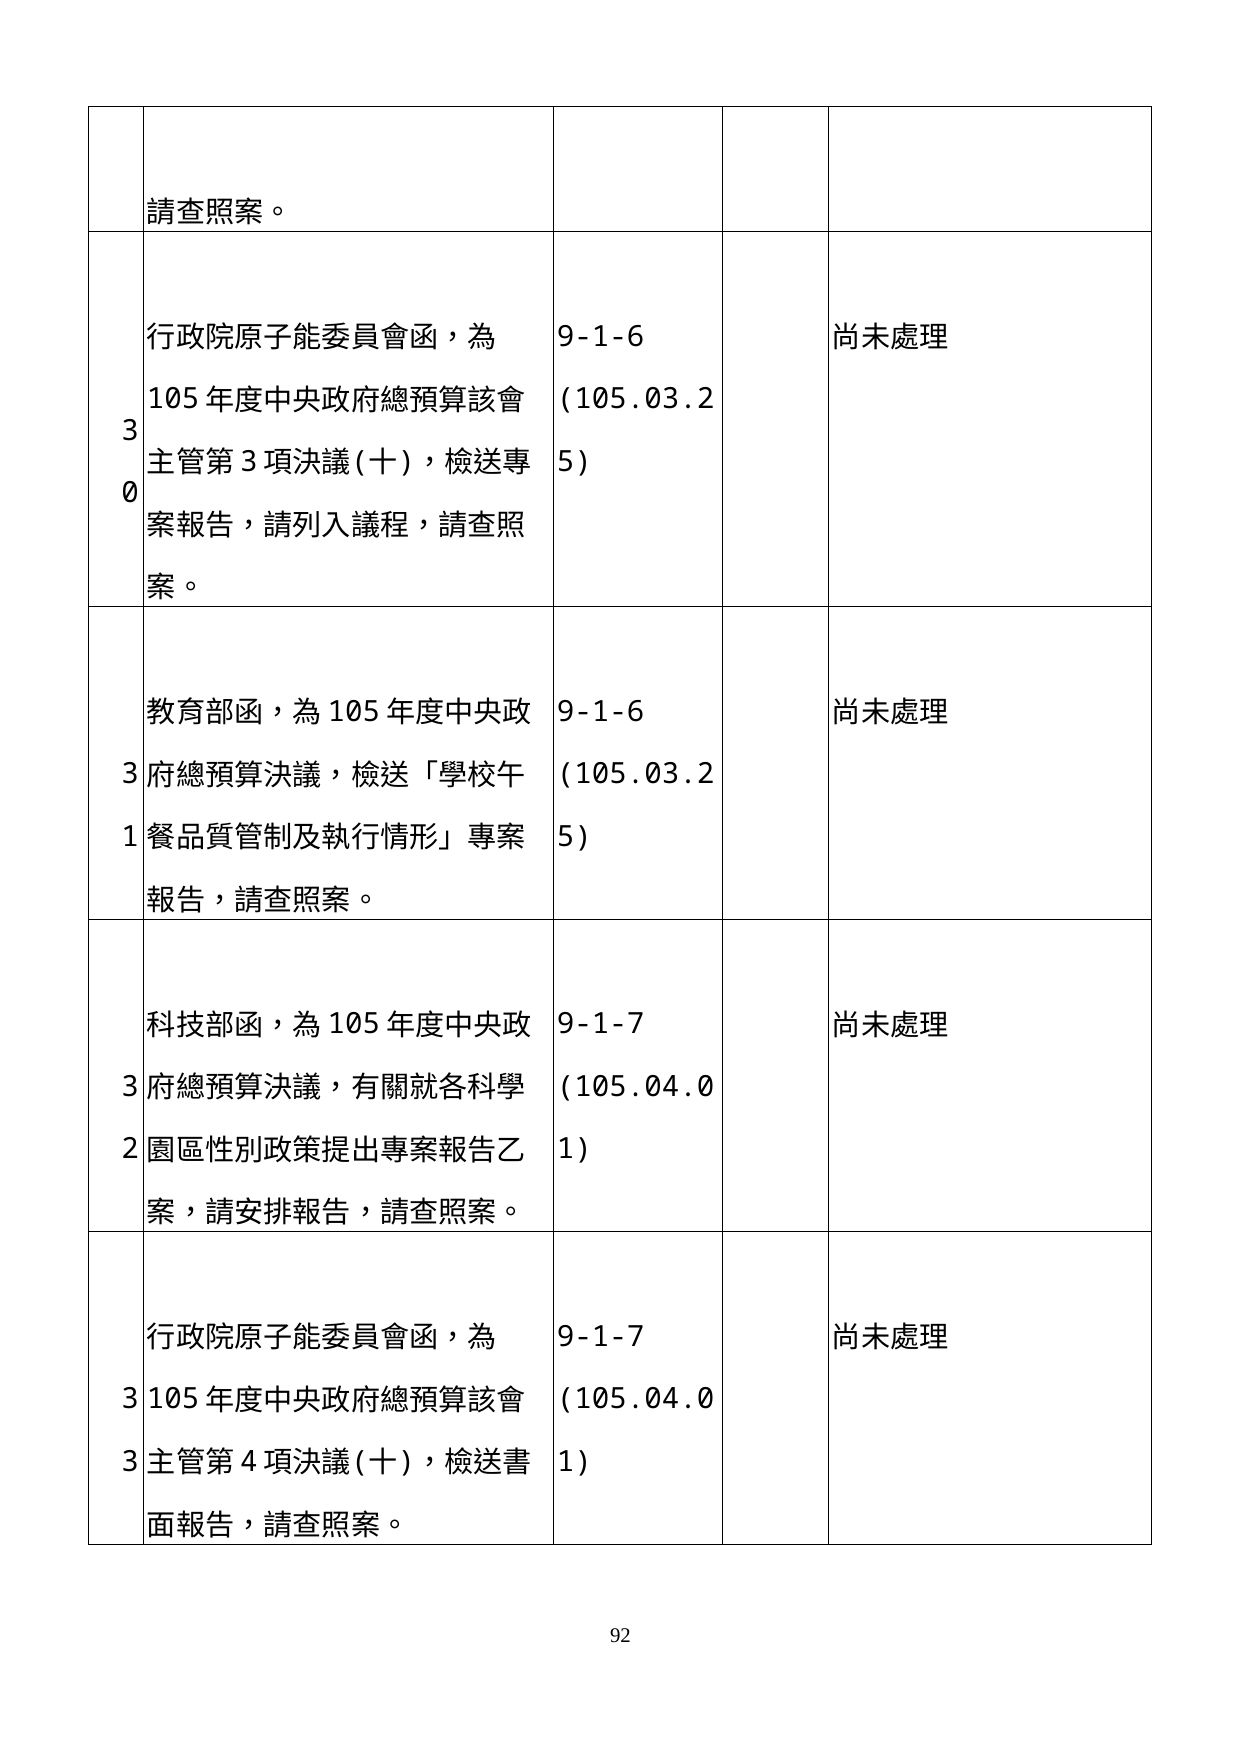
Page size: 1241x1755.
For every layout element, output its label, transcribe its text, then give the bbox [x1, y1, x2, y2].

table_cell 尚未處理 [829, 607, 1151, 918]
table_cell [554, 107, 722, 231]
table_cell 尚未處理 [829, 1232, 1151, 1543]
table_cell [723, 232, 828, 606]
table_cell 科技部函，為105年度中央政府總預算決議，有關就各科學園區性別政策提出專案報告乙案，請安排報告，請查照案。 [144, 920, 553, 1231]
table_cell [89, 107, 143, 231]
table_cell [723, 107, 828, 231]
table_cell [723, 607, 828, 918]
table_cell 尚未處理 [829, 920, 1151, 1231]
table_cell [89, 920, 143, 1231]
table_cell 9-1-7 (105.04.01) [554, 1232, 722, 1543]
table_cell [89, 232, 143, 606]
table_cell 請查照案。 [144, 107, 553, 231]
table_cell [89, 1232, 143, 1543]
table_cell 行政院原子能委員會函，為105年度中央政府總預算該會主管第4項決議(十)，檢送書面報告，請查照案。 [144, 1232, 553, 1543]
table_cell 9-1-6 (105.03.25) [554, 607, 722, 918]
table_cell [723, 1232, 828, 1543]
table_cell [829, 107, 1151, 231]
table_cell 尚未處理 [829, 232, 1151, 606]
table_cell [723, 920, 828, 1231]
table_cell 9-1-6 (105.03.25) [554, 232, 722, 606]
table_cell 9-1-7 (105.04.01) [554, 920, 722, 1231]
table_cell 教育部函，為105年度中央政府總預算決議，檢送「學校午餐品質管制及執行情形」專案報告，請查照案。 [144, 607, 553, 918]
table_cell 行政院原子能委員會函，為105年度中央政府總預算該會主管第3項決議(十)，檢送專案報告，請列入議程，請查照案。 [144, 232, 553, 606]
table_cell [89, 607, 143, 918]
